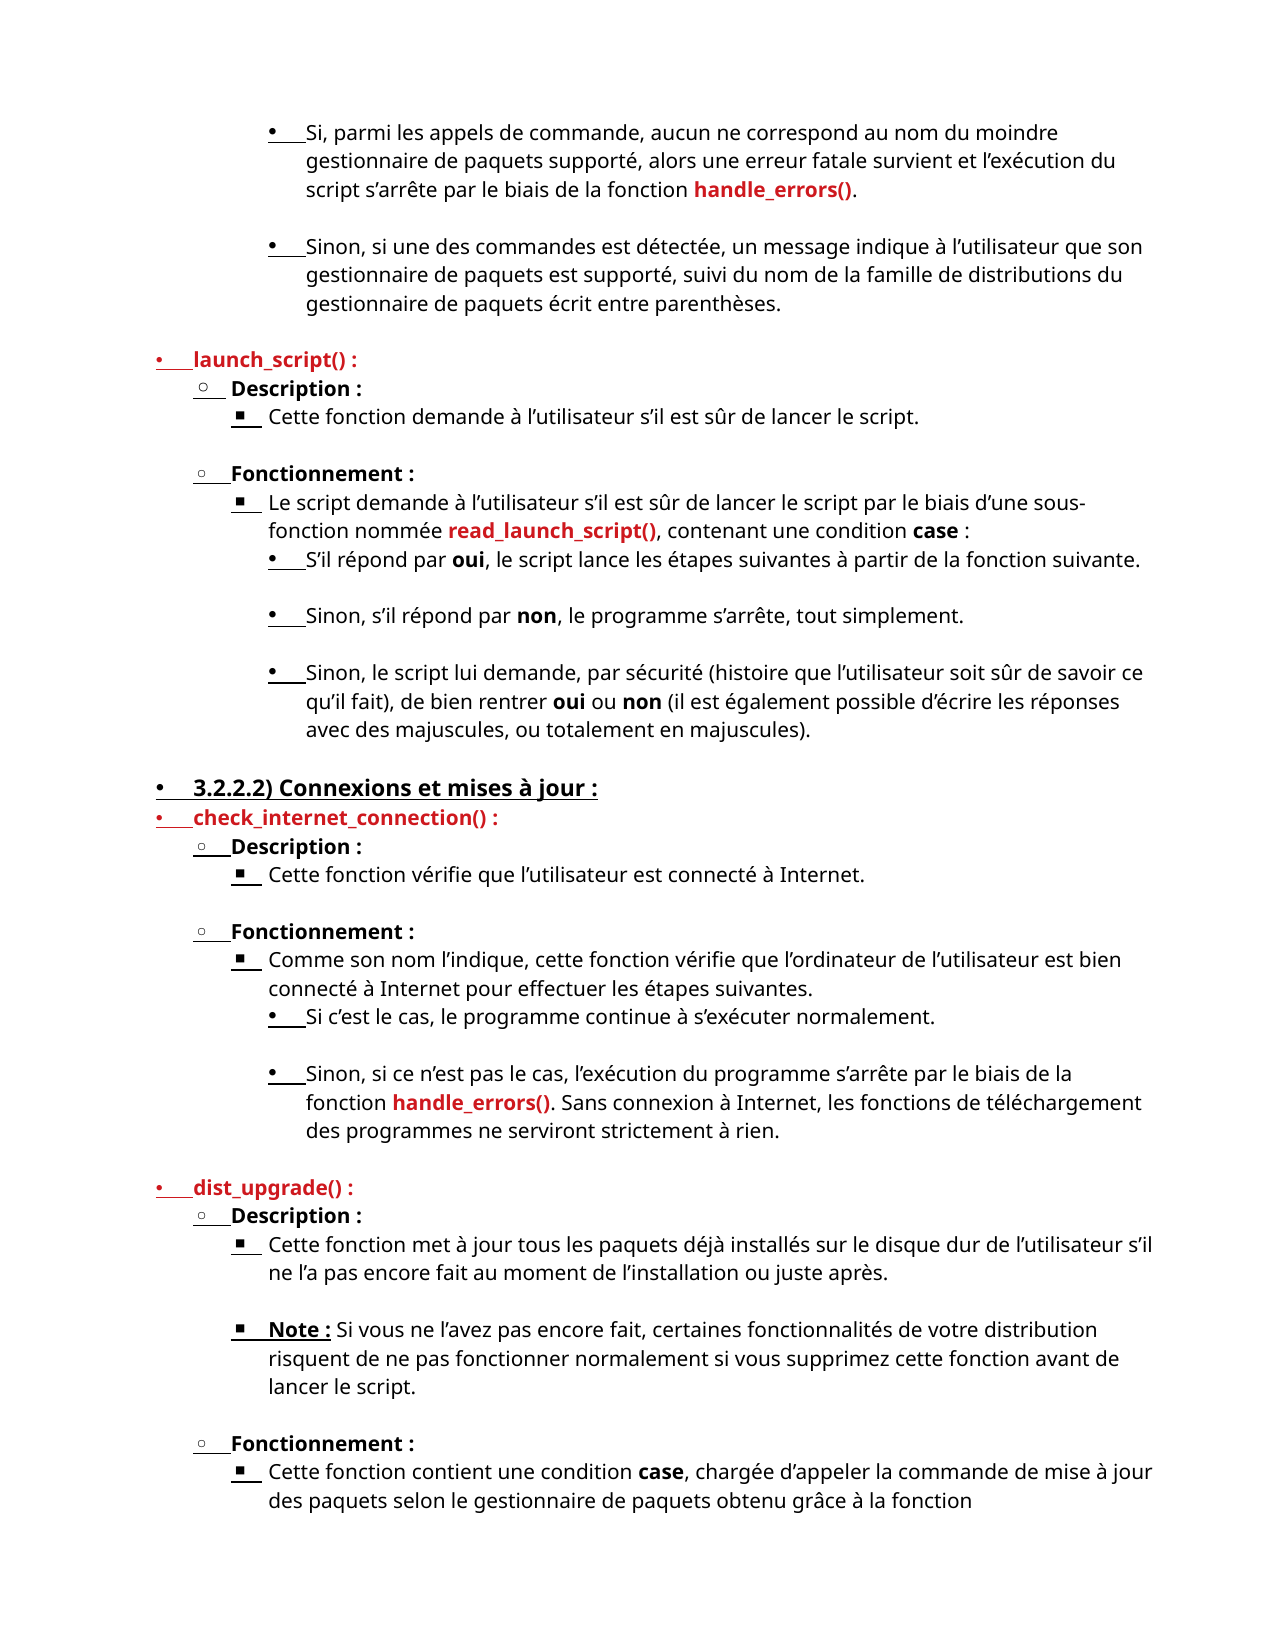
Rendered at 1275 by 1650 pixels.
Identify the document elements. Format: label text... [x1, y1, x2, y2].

list Sinon, s’il répond par non, le programme s’arrête, tout simplement. [268, 602, 1157, 630]
list Comme son nom l’indique, cette fonction vérifie que l’ordinateur de l’utilisateur est bien connecté à Internet pour effectuer les étapes suivantes. [231, 946, 1157, 1002]
list Sinon, le script lui demande, par sécurité (histoire que l’utilisateur soit sûr de savoir ce qu’il fait), de bien rentrer oui ou non (il est également possible d’écrire les réponses avec des majuscules, ou totalement en majuscules). [268, 658, 1157, 744]
list Si, parmi les appels de commande, aucun ne correspond au nom du moindre gestionnaire de paquets supporté, alors une erreur fatale survient et l’exécution du script s’arrête par le biais de la fonction handle_errors(). [268, 118, 1157, 203]
list Sinon, si ce n’est pas le cas, l’exécution du programme s’arrête par le biais de la fonction handle_errors(). Sans connexion à Internet, les fonctions de téléchargement des programmes ne serviront strictement à rien. [268, 1059, 1157, 1145]
list check_internet_connection() : [156, 803, 1157, 832]
list 3.2.2.2) Connexions et mises à jour : [156, 772, 1157, 803]
list Cette fonction met à jour tous les paquets déjà installés sur le disque dur de l’utilisateur s’il ne l’a pas encore fait au moment de l’installation ou juste après. [231, 1230, 1157, 1287]
list Cette fonction contient une condition case, chargée d’appeler la commande de mise à jour des paquets selon le gestionnaire de paquets obtenu grâce à la fonction [231, 1457, 1157, 1514]
list Description : [193, 1202, 1157, 1230]
list Description : [193, 374, 1157, 402]
list Fonctionnement : [193, 459, 1157, 488]
list S’il répond par oui, le script lance les étapes suivantes à partir de la fonction suivante. [268, 545, 1157, 573]
list Si c’est le cas, le programme continue à s’exécuter normalement. [268, 1002, 1157, 1031]
list Le script demande à l’utilisateur s’il est sûr de lancer le script par le biais d’une sous-fonction nommée read_launch_script(), contenant une condition case : [231, 488, 1157, 545]
list Sinon, si une des commandes est détectée, un message indique à l’utilisateur que son gestionnaire de paquets est supporté, suivi du nom de la famille de distributions du gestionnaire de paquets écrit entre parenthèses. [268, 232, 1157, 317]
list Fonctionnement : [193, 917, 1157, 946]
list Note : Si vous ne l’avez pas encore fait, certaines fonctionnalités de votre distribution risquent de ne pas fonctionner normalement si vous supprimez cette fonction avant de lancer le script. [231, 1315, 1157, 1401]
list Fonctionnement : [193, 1429, 1157, 1457]
list Description : [193, 832, 1157, 860]
list dist_upgrade() : [156, 1173, 1157, 1202]
list Cette fonction demande à l’utilisateur s’il est sûr de lancer le script. [231, 402, 1157, 431]
list Cette fonction vérifie que l’utilisateur est connecté à Internet. [231, 860, 1157, 889]
list launch_script() : [156, 346, 1157, 374]
